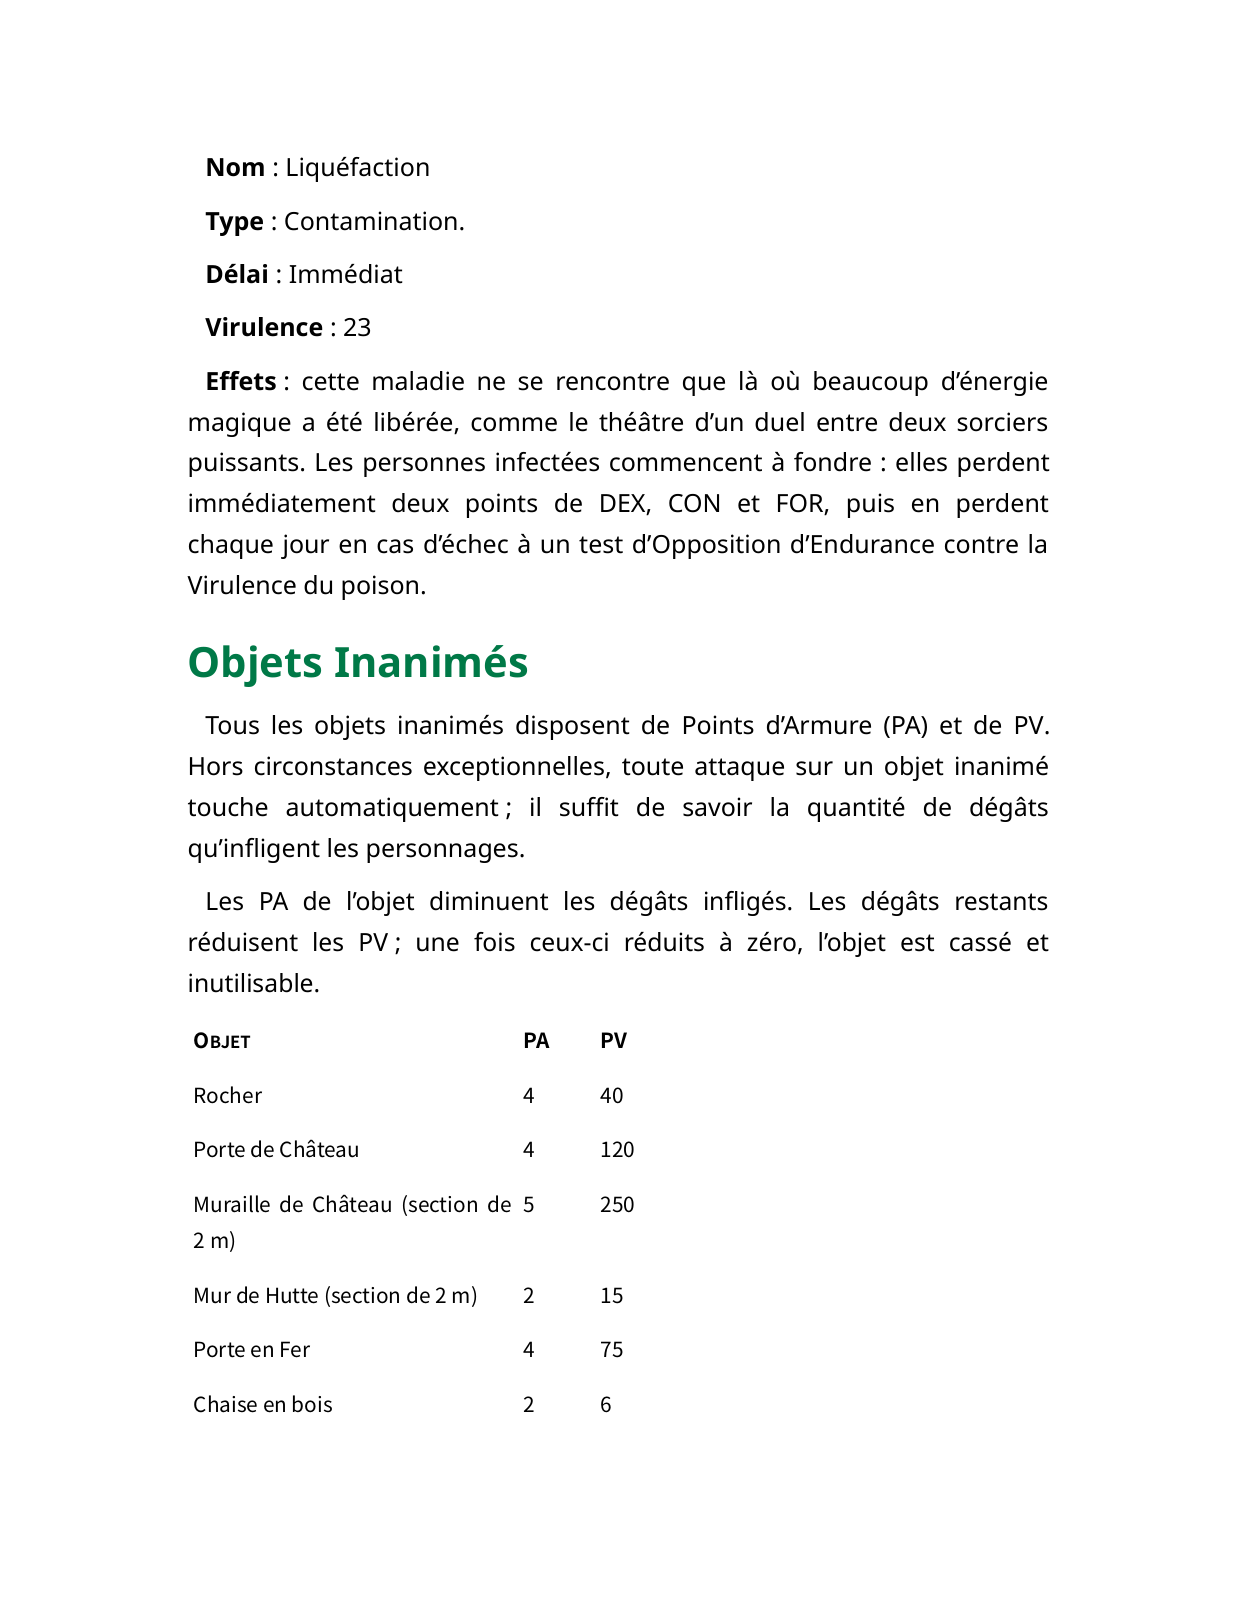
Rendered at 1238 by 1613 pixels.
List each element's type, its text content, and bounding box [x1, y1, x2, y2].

table_cell Mur de Hutte (section de 2 m) [188, 1273, 518, 1328]
table_cell 6 [594, 1382, 671, 1437]
text Les PA de l’objet diminuent les dégâts infligés. Les dégâts restants réduisent les PV ; une fois ceux-ci réduits à zéro, l’objet est cassé et inutilisable. [187, 883, 1050, 999]
table_cell Porte en Fer [188, 1328, 518, 1382]
table_cell 4 [518, 1328, 594, 1382]
text Effets : cette maladie ne se rencontre que là où beaucoup d’énergie magique a été libérée, comme le théâtre d’un duel entre deux sorciers puissants. Les personnes infectées commencent à fondre : elles perdent immédiatement deux points de DEX, CON et FOR, puis en perdent chaque jour en cas d’échec à un test d’Opposition d’Endurance contre la Virulence du poison. [187, 363, 1050, 602]
table_cell 4 [518, 1128, 594, 1182]
text Tous les objets inanimés disposent de Points d’Armure (PA) et de PV. Hors circonstances exceptionnelles, toute attaque sur un objet inanimé touche automatiquement ; il suffit de savoir la quantité de dégâts qu’infligent les personnages. [187, 708, 1050, 864]
table_cell 15 [594, 1273, 671, 1328]
table_cell 120 [594, 1128, 671, 1182]
table_cell Muraille de Château (section de 2 m) [188, 1182, 518, 1273]
table_header Objet [188, 1019, 518, 1073]
table_header PV [594, 1019, 671, 1073]
table_cell Rocher [188, 1073, 518, 1128]
text Objets Inanimés [187, 633, 1050, 690]
table_cell Porte de Château [188, 1128, 518, 1182]
text Type : Contamination. [187, 203, 1050, 237]
table_header PA [518, 1019, 594, 1073]
table_cell Chaise en bois [188, 1382, 518, 1437]
text Nom : Liquéfaction [187, 150, 1050, 184]
table_cell 5 [518, 1182, 594, 1273]
text Délai : Immédiat [187, 257, 1050, 291]
table_cell 2 [518, 1273, 594, 1328]
table_cell 75 [594, 1328, 671, 1382]
table_cell 2 [518, 1382, 594, 1437]
text Virulence : 23 [187, 310, 1050, 344]
table_cell 4 [518, 1073, 594, 1128]
table_cell 250 [594, 1182, 671, 1273]
table_cell 40 [594, 1073, 671, 1128]
